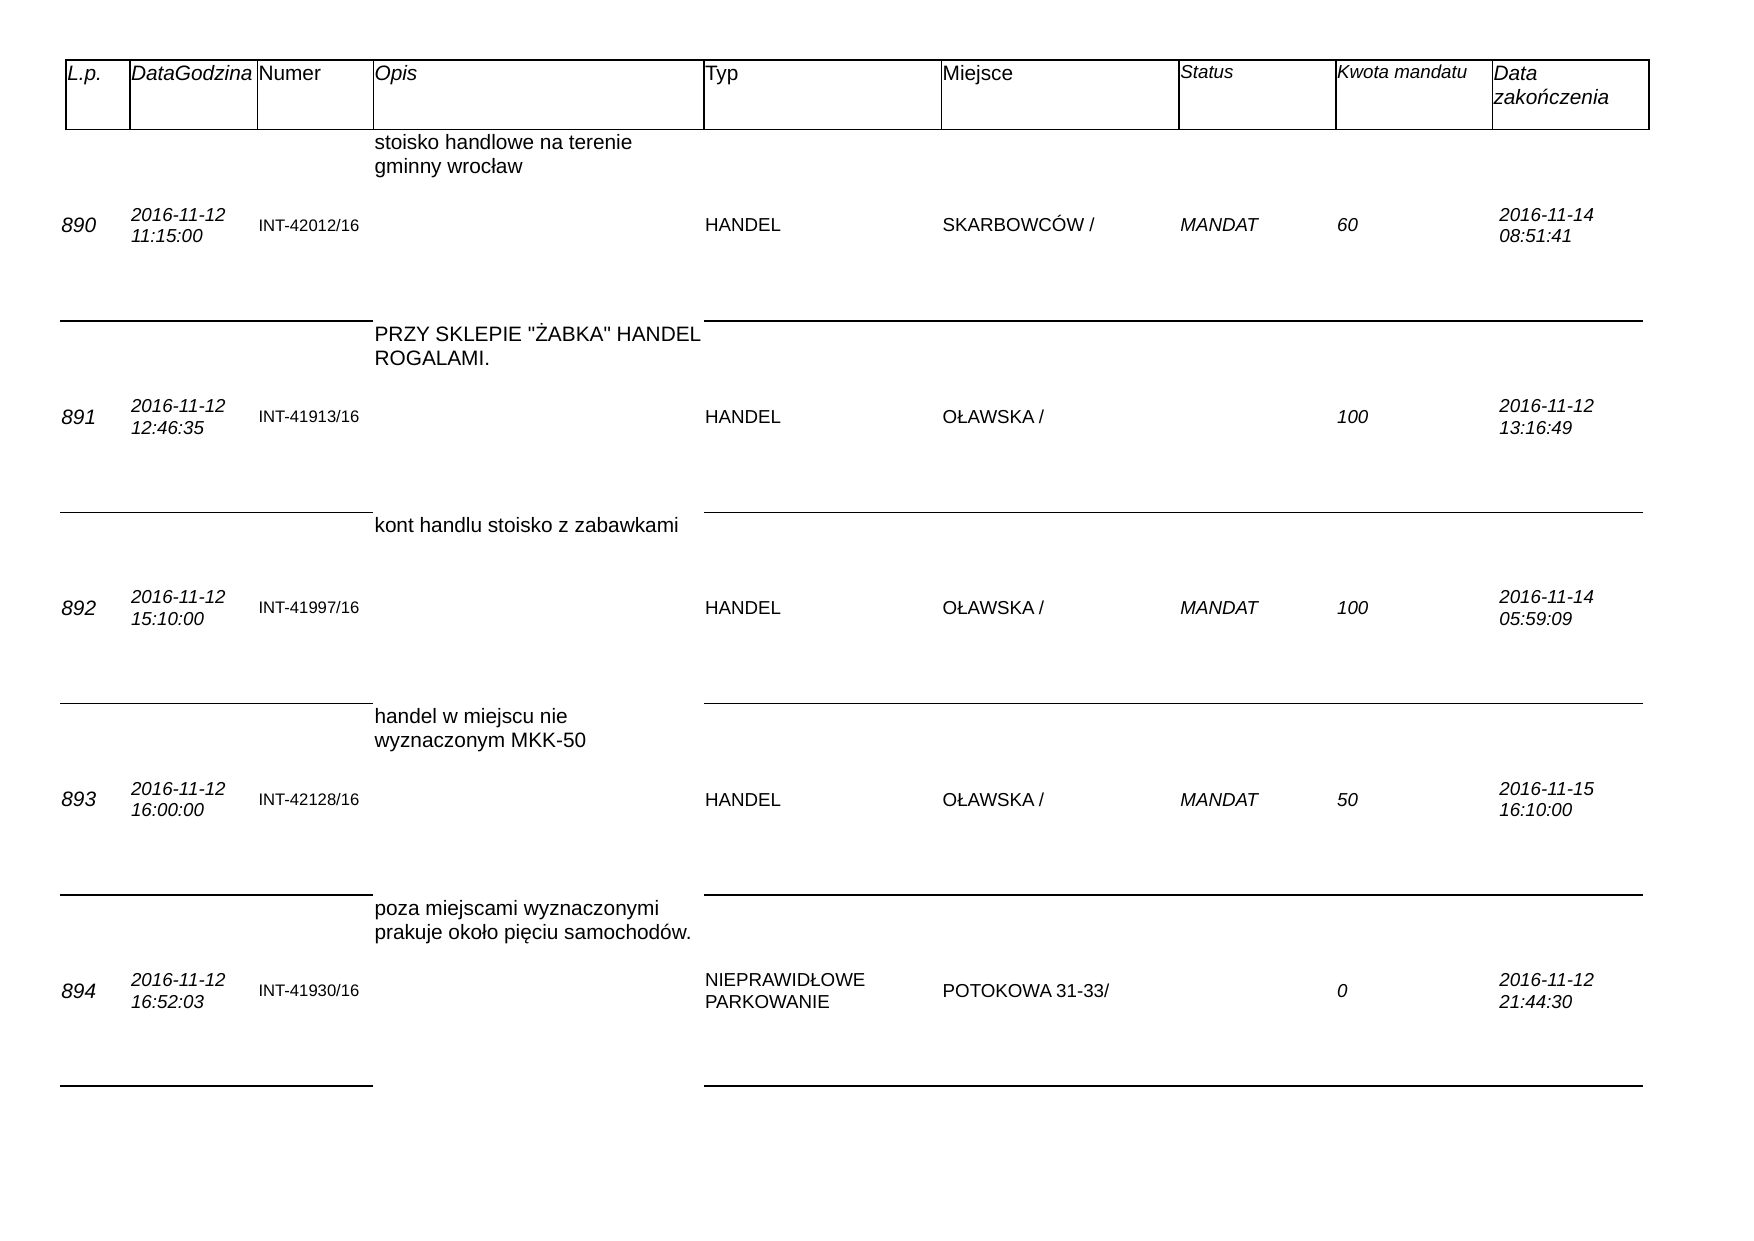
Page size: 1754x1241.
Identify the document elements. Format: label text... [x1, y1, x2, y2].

table_cell OŁAWSKA / [941, 513, 1179, 703]
table_cell 100 [1336, 322, 1498, 511]
table_cell 890 [60, 129, 130, 320]
table_cell [1179, 896, 1336, 1085]
table_cell [1179, 322, 1336, 511]
table_cell 50 [1336, 704, 1498, 894]
table_cell [1643, 320, 1649, 511]
table_cell 2016-11-12 11:15:00 [130, 130, 257, 320]
table_cell 2016-11-15 16:10:00 [1498, 704, 1643, 894]
table_cell [1643, 894, 1649, 1085]
table_cell kont handlu stoisko z zabawkami [373, 511, 704, 703]
table_cell HANDEL [704, 322, 941, 511]
table_header Status [1180, 61, 1335, 129]
table_cell 891 [60, 322, 130, 511]
table_cell NIEPRAWIDŁOWE PARKOWANIE [704, 896, 941, 1085]
table_cell HANDEL [704, 704, 941, 894]
table_header DataGodzina [131, 61, 257, 129]
table_cell HANDEL [704, 513, 941, 703]
table_cell INT-41997/16 [257, 513, 373, 703]
table_cell 60 [1336, 130, 1498, 320]
table_cell 892 [60, 513, 130, 703]
table_cell 2016-11-12 13:16:49 [1498, 322, 1643, 511]
table_cell INT-41913/16 [257, 322, 373, 511]
table_header Kwota mandatu [1337, 61, 1492, 129]
table_cell MANDAT [1179, 130, 1336, 320]
table_cell poza miejscami wyznaczonymi prakuje około pięciu samochodów. [373, 894, 704, 1085]
table_header Data zakończenia [1493, 61, 1648, 129]
table_cell PRZY SKLEPIE "ŻABKA" HANDEL ROGALAMI. [373, 320, 704, 511]
table_cell 2016-11-14 08:51:41 [1498, 130, 1643, 320]
table_cell 894 [60, 896, 130, 1085]
table_cell POTOKOWA 31-33/ [941, 896, 1179, 1085]
table_cell 2016-11-14 05:59:09 [1498, 513, 1643, 703]
table_header Opis [374, 61, 703, 129]
table_cell OŁAWSKA / [941, 704, 1179, 894]
table_cell 2016-11-12 16:52:03 [130, 896, 257, 1085]
table_header L.p. [67, 61, 129, 129]
table_cell 0 [1336, 896, 1498, 1085]
table_cell [1643, 130, 1649, 320]
table_cell stoisko handlowe na terenie gminny wrocław [373, 130, 704, 320]
table_cell 2016-11-12 21:44:30 [1498, 896, 1643, 1085]
table_cell INT-42128/16 [257, 704, 373, 894]
table_cell 2016-11-12 15:10:00 [130, 513, 257, 703]
table_cell MANDAT [1179, 704, 1336, 894]
table_header [60, 59, 65, 129]
table_cell HANDEL [704, 130, 941, 320]
table_cell 893 [60, 704, 130, 894]
table_cell 100 [1336, 513, 1498, 703]
table_cell 2016-11-12 16:00:00 [130, 704, 257, 894]
table_cell MANDAT [1179, 513, 1336, 703]
table_cell OŁAWSKA / [941, 322, 1179, 511]
table_cell INT-41930/16 [257, 896, 373, 1085]
table_cell SKARBOWCÓW / [941, 130, 1179, 320]
table_cell [1643, 511, 1649, 703]
table_cell [1643, 703, 1649, 894]
table_header Numer [258, 61, 373, 129]
table_header Miejsce [942, 61, 1178, 129]
table_cell INT-42012/16 [257, 130, 373, 320]
table_cell 2016-11-12 12:46:35 [130, 322, 257, 511]
table_header Typ [705, 61, 941, 129]
table_cell handel w miejscu nie wyznaczonym MKK-50 [373, 703, 704, 894]
